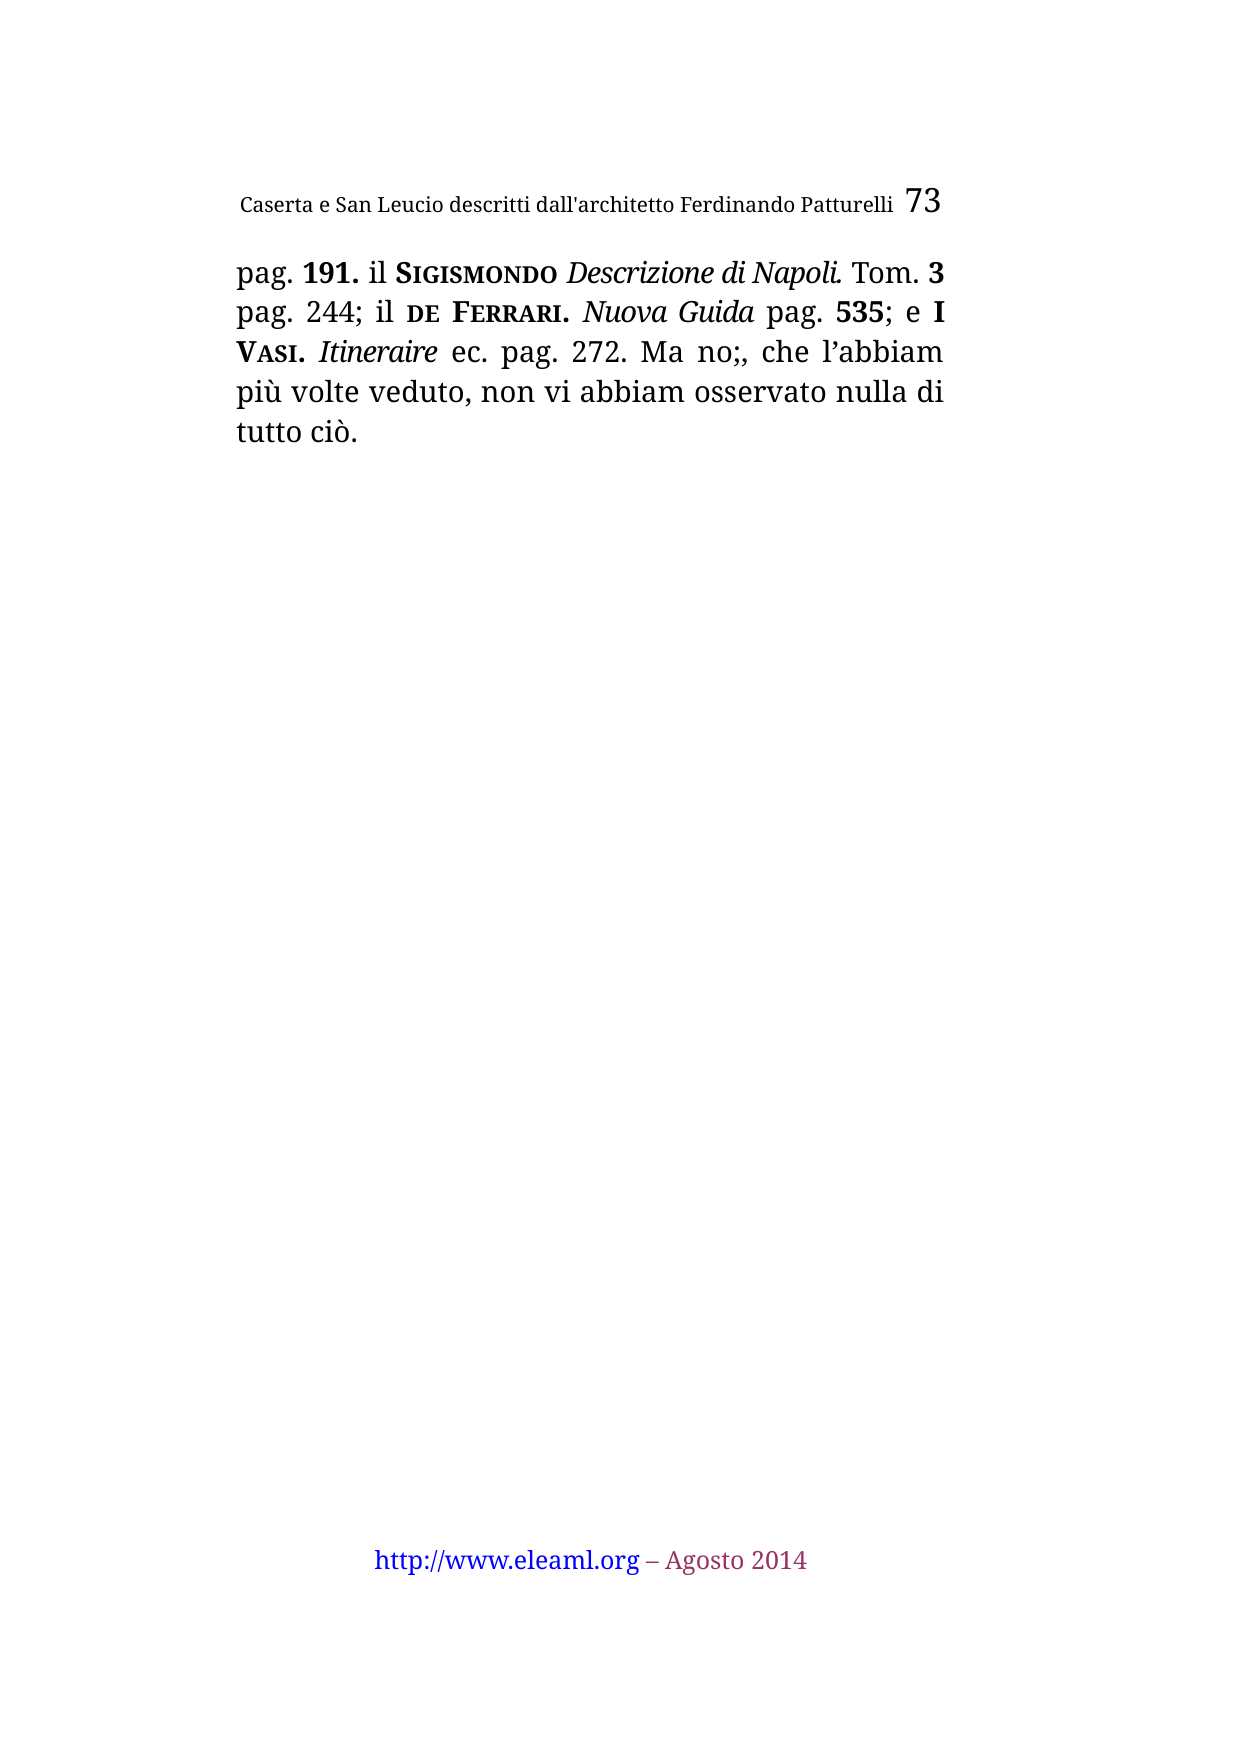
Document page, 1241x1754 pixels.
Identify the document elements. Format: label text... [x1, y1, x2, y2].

text pag. 191. il Sigismondo Descrizione di Napoli. Tom. 3 pag. 244; il de Ferrari. Nuova Guida pag. 535; e I Vasi. Itineraire ec. pag. 272. Ma no;, che l’abbiam più volte veduto, non vi abbiam osservato nulla di tutto ciò. [236, 252, 945, 451]
